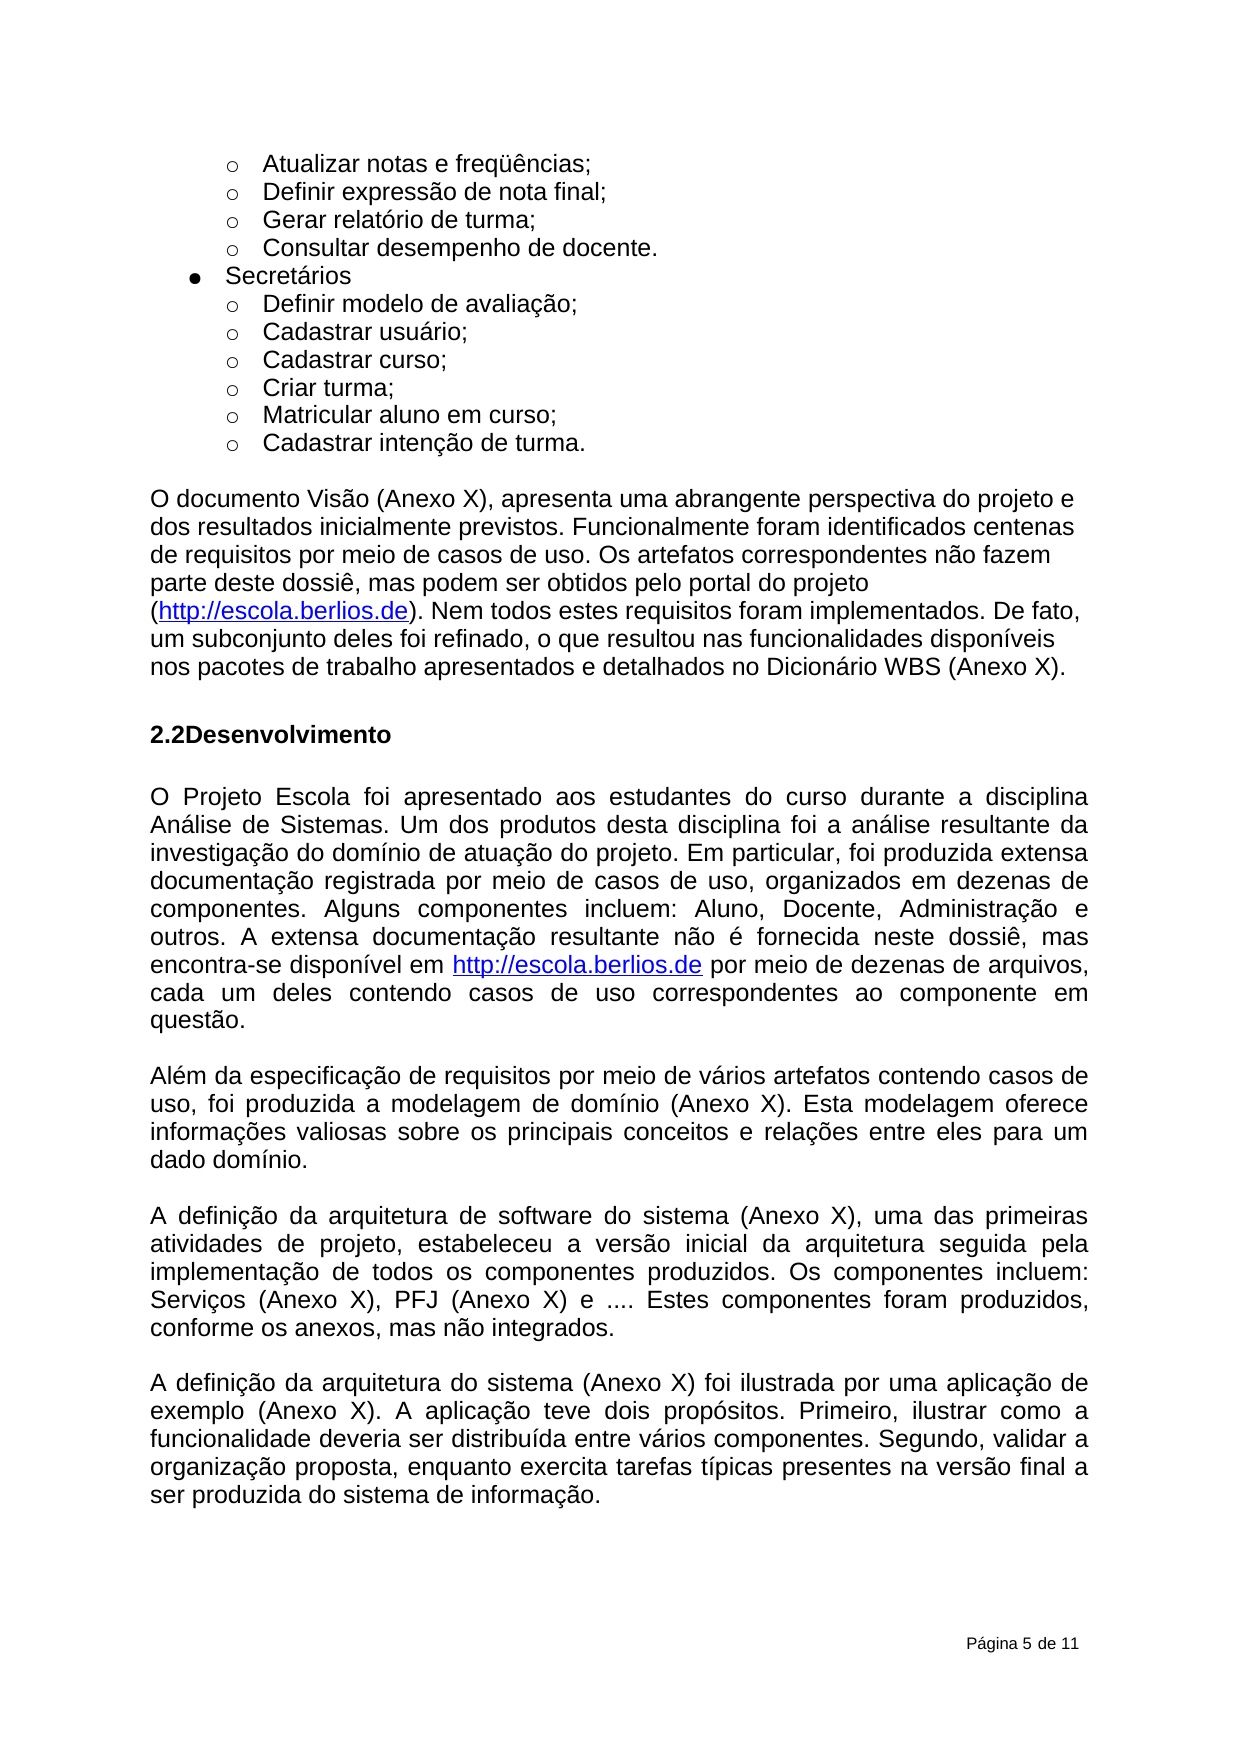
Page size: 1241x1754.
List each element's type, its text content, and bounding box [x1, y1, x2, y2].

list Cadastrar curso; [225, 345, 1090, 373]
list Definir modelo de avaliação; [225, 289, 1090, 317]
text A definição da arquitetura do sistema (Anexo X) foi ilustrada por uma aplicação de exemplo (Anexo X). A aplicação teve dois propósitos. Primeiro, ilustrar como a funcionalidade deveria ser distribuída entre vários componentes. Segundo, validar a organização proposta, enquanto exercita tarefas típicas presentes na versão final a ser produzida do sistema de informação. [150, 1369, 1090, 1509]
list Criar turma; [225, 373, 1090, 401]
text A definição da arquitetura de software do sistema (Anexo X), uma das primeiras atividades de projeto, estabeleceu a versão inicial da arquitetura seguida pela implementação de todos os componentes produzidos. Os componentes incluem: Serviços (Anexo X), PFJ (Anexo X) e .... Estes componentes foram produzidos, conforme os anexos, mas não integrados. [150, 1202, 1090, 1341]
subtitle Desenvolvimento [150, 721, 1090, 749]
list Cadastrar intenção de turma. [225, 429, 1090, 457]
list Atualizar notas e freqüências; [225, 150, 1090, 178]
list Secretários [187, 262, 1090, 289]
list Definir expressão de nota final; [225, 178, 1090, 206]
text Além da especificação de requisitos por meio de vários artefatos contendo casos de uso, foi produzida a modelagem de domínio (Anexo X). Esta modelagem oferece informações valiosas sobre os principais conceitos e relações entre eles para um dado domínio. [150, 1062, 1090, 1174]
list Gerar relatório de turma; [225, 206, 1090, 234]
text O Projeto Escola foi apresentado aos estudantes do curso durante a disciplina Análise de Sistemas. Um dos produtos desta disciplina foi a análise resultante da investigação do domínio de atuação do projeto. Em particular, foi produzida extensa documentação registrada por meio de casos de uso, organizados em dezenas de componentes. Alguns componentes incluem: Aluno, Docente, Administração e outros. A extensa documentação resultante não é fornecida neste dossiê, mas encontra-se disponível em http://escola.berlios.de por meio de dezenas de arquivos, cada um deles contendo casos de uso correspondentes ao componente em questão. [150, 783, 1090, 1034]
list Cadastrar usuário; [225, 317, 1090, 345]
list Matricular aluno em curso; [225, 401, 1090, 429]
text O documento Visão (Anexo X), apresenta uma abrangente perspectiva do projeto e dos resultados inicialmente previstos. Funcionalmente foram identificados centenas de requisitos por meio de casos de uso. Os artefatos correspondentes não fazem parte deste dossiê, mas podem ser obtidos pelo portal do projeto (http://escola.berlios.de). Nem todos estes requisitos foram implementados. De fato, um subconjunto deles foi refinado, o que resultou nas funcionalidades disponíveis nos pacotes de trabalho apresentados e detalhados no Dicionário WBS (Anexo X). [150, 485, 1090, 680]
list Consultar desempenho de docente. [225, 234, 1090, 262]
